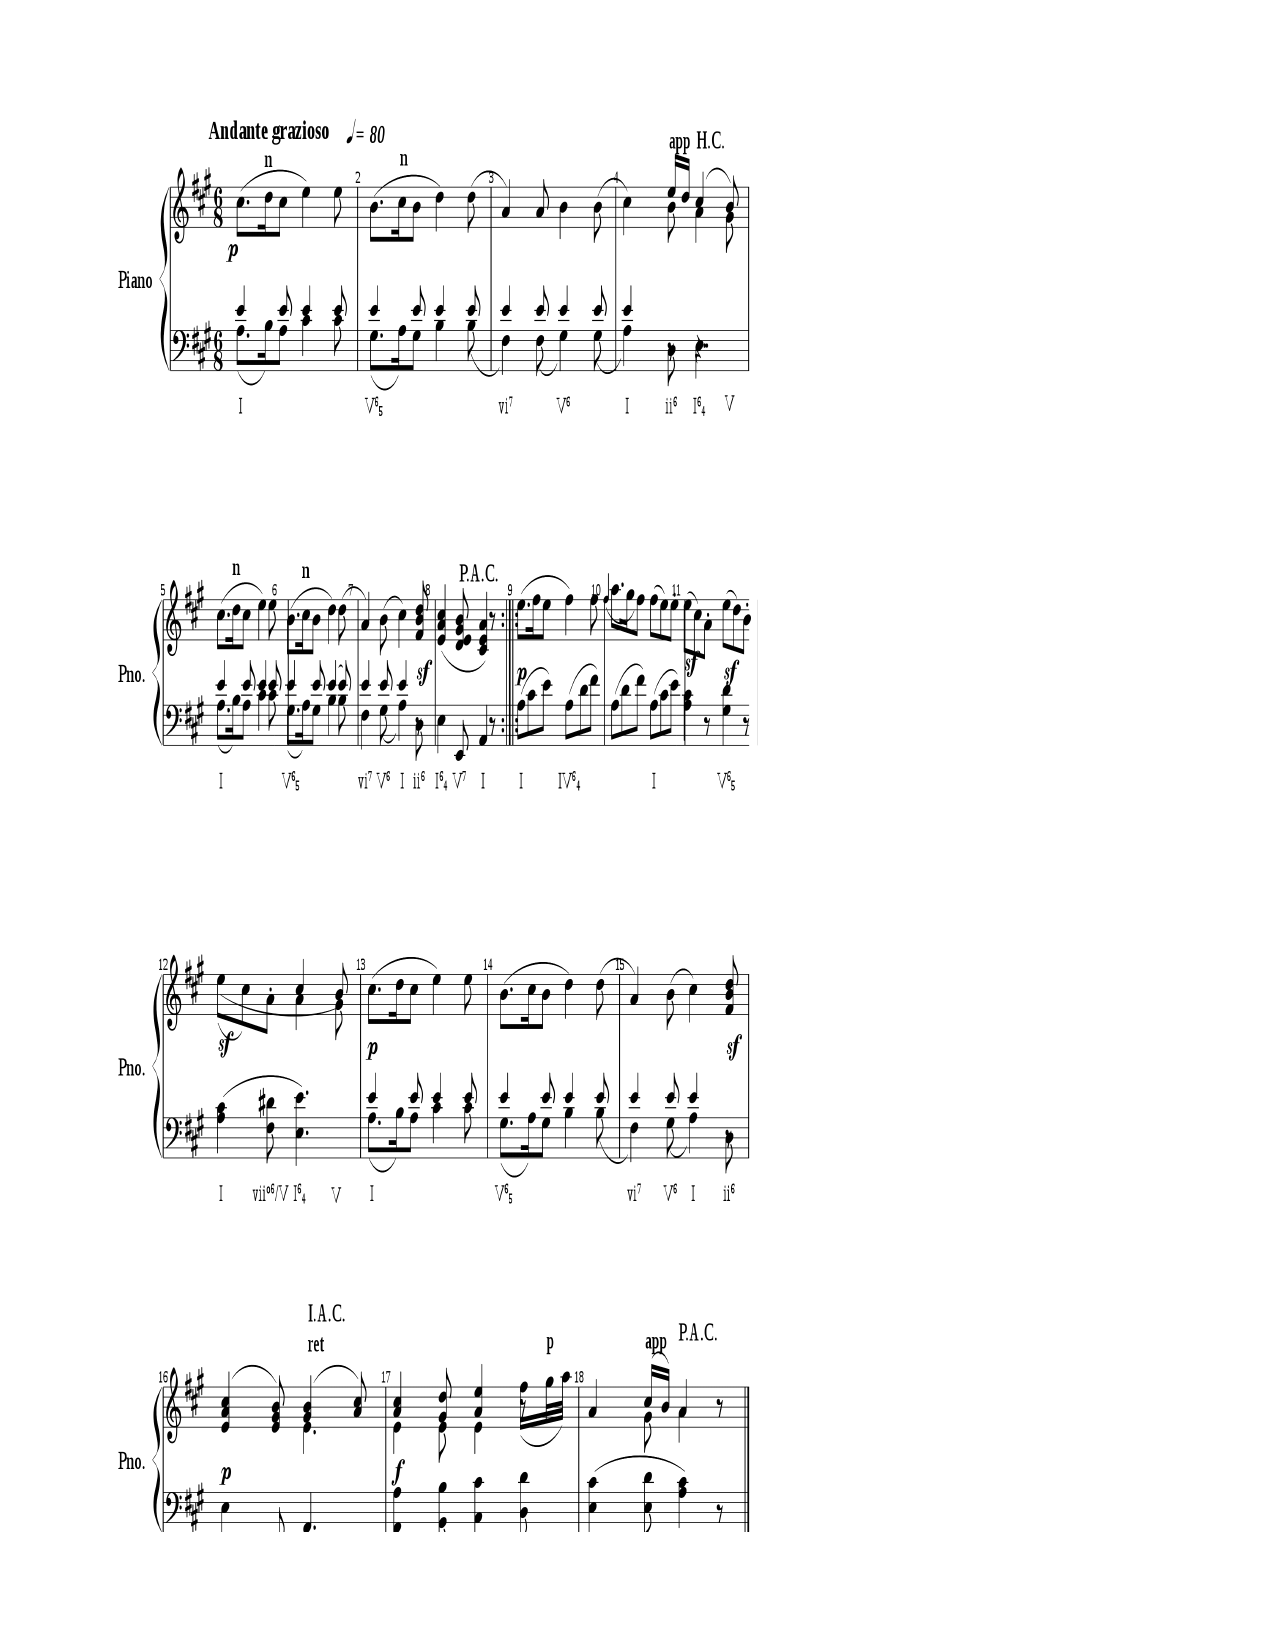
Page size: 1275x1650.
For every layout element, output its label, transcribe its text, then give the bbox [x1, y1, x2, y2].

text Такт 2 начинается с V в первом обращении, но ре в правой руке мы интерпретируем тоже как часть аккорда, а не неаккордовый зыук, потому что он достаточно длителен и является существенной частью мелодии. К тому же, к нему приходим и уходим из него скачками, что [обычно] не имеет места с неаккордовыми звуками. [758, 118, 1157, 1532]
picture [118, 118, 758, 1532]
